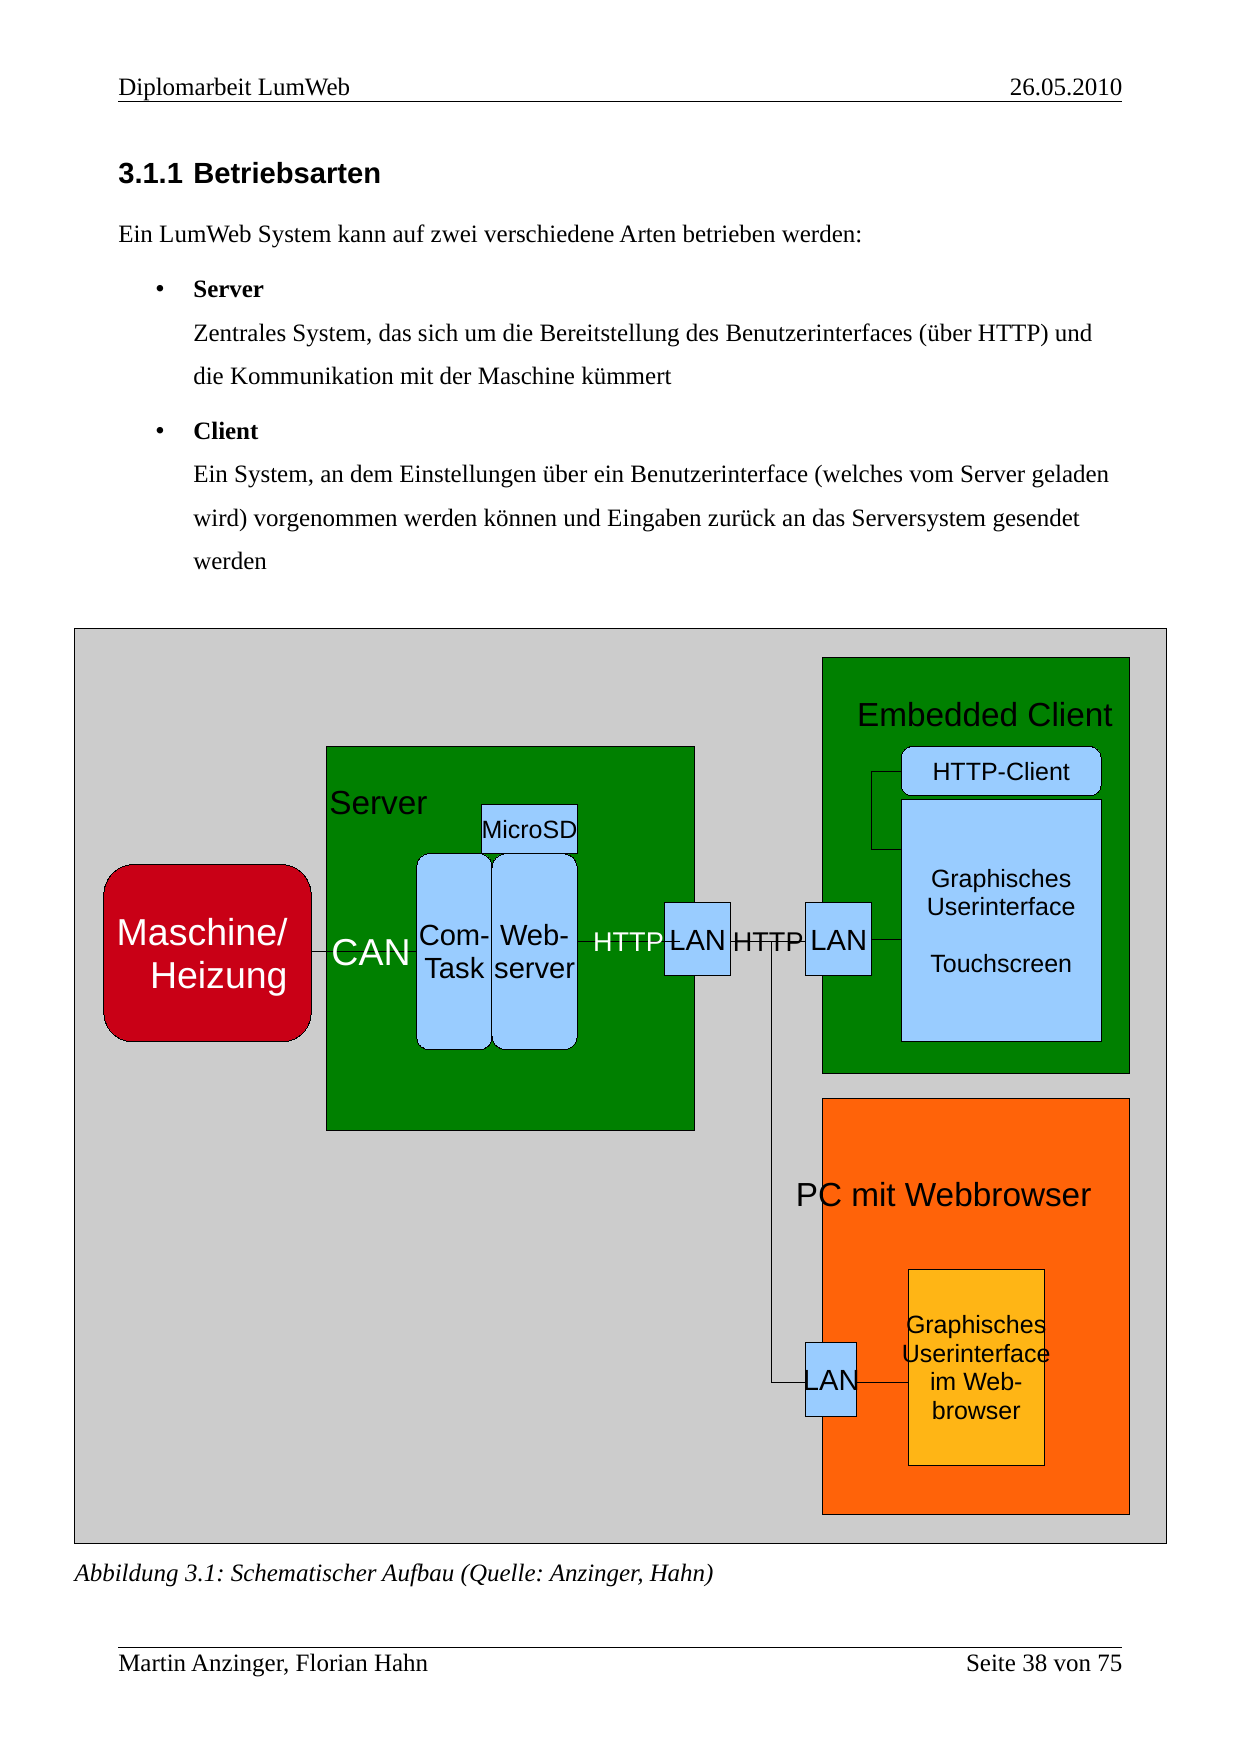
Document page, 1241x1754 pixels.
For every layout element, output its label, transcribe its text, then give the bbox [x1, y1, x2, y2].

list Client Ein System, an dem Einstellungen über ein Benutzerinterface (welches vom Server geladen wird) vorgenommen werden können und Eingaben zurück an das Serversystem gesendet werden [156, 416, 1122, 574]
subtitle Betriebsarten [118, 156, 1122, 190]
text Abbildung 3.1: Schematischer Aufbau (Quelle: Anzinger, Hahn) [74, 1544, 1167, 1587]
text Ein LumWeb System kann auf zwei verschiedene Arten betrieben werden: [118, 219, 1122, 248]
list Server Zentrales System, das sich um die Bereitstellung des Benutzerinterfaces (über HTTP) und die Kommunikation mit der Maschine kümmert [156, 274, 1122, 389]
